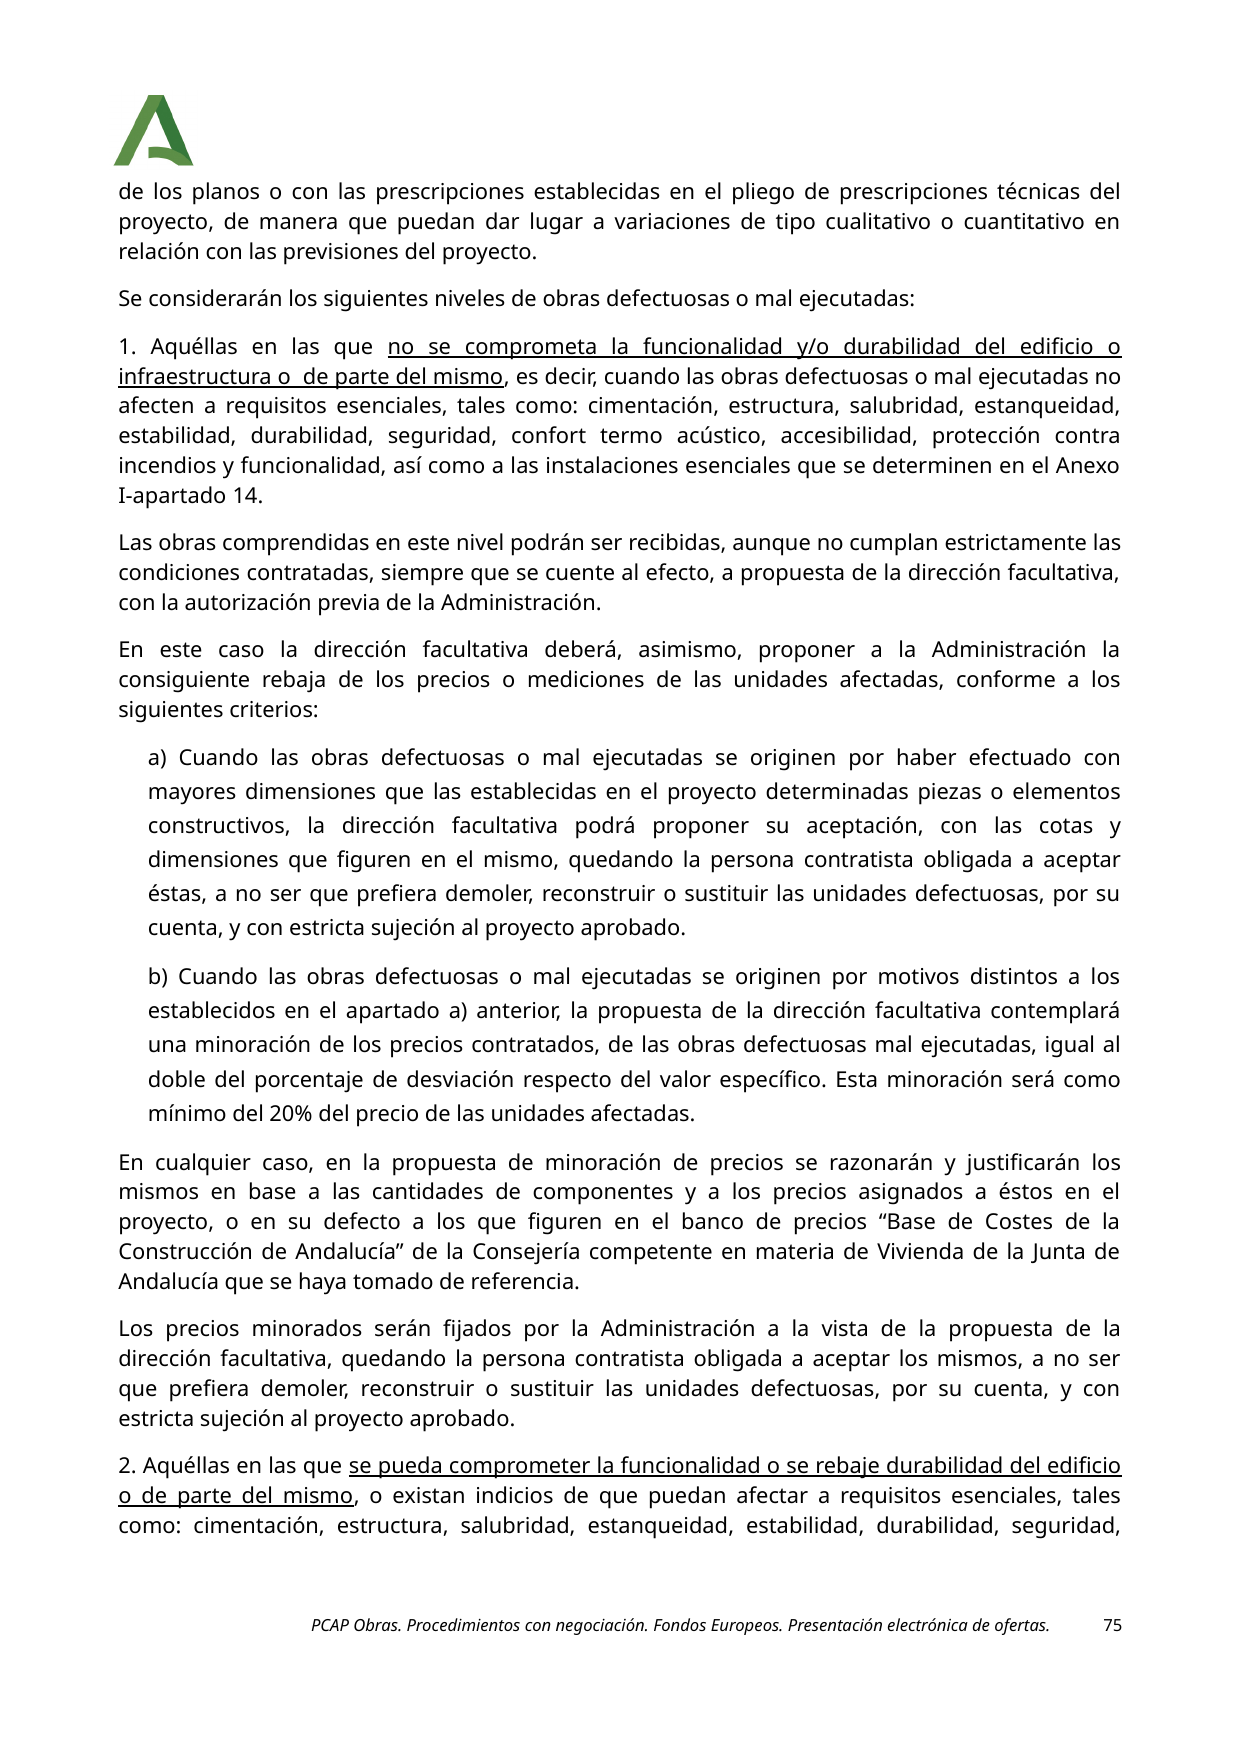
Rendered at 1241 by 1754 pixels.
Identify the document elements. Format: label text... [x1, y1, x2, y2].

text b) Cuando las obras defectuosas o mal ejecutadas se originen por motivos distintos a los establecidos en el apartado a) anterior, la propuesta de la dirección facultativa contemplará una minoración de los precios contratados, de las obras defectuosas mal ejecutadas, igual al doble del porcentaje de desviación respecto del valor específico. Esta minoración será como mínimo del 20% del precio de las unidades afectadas. [148, 961, 1122, 1128]
text Se considerarán los siguientes niveles de obras defectuosas o mal ejecutadas: [118, 283, 1122, 313]
text 2. Aquéllas en las que se pueda comprometer la funcionalidad o se rebaje durabilidad del edificio o de parte del mismo, o existan indicios de que puedan afectar a requisitos esenciales, tales como: cimentación, estructura, salubridad, estanqueidad, estabilidad, durabilidad, seguridad, [118, 1450, 1122, 1539]
text En cualquier caso, en la propuesta de minoración de precios se razonarán y justificarán los mismos en base a las cantidades de componentes y a los precios asignados a éstos en el proyecto, o en su defecto a los que figuren en el banco de precios “Base de Costes de la Construcción de Andalucía” de la Consejería competente en materia de Vivienda de la Junta de Andalucía que se haya tomado de referencia. [118, 1147, 1122, 1296]
picture [109, 90, 198, 170]
text de los planos o con las prescripciones establecidas en el pliego de prescripciones técnicas del proyecto, de manera que puedan dar lugar a variaciones de tipo cualitativo o cuantitativo en relación con las previsiones del proyecto. [118, 176, 1122, 266]
text 1. Aquéllas en las que no se comprometa la funcionalidad y/o durabilidad del edificio o infraestructura o de parte del mismo, es decir, cuando las obras defectuosas o mal ejecutadas no afecten a requisitos esenciales, tales como: cimentación, estructura, salubridad, estanqueidad, estabilidad, durabilidad, seguridad, confort termo acústico, accesibilidad, protección contra incendios y funcionalidad, así como a las instalaciones esenciales que se determinen en el Anexo I-apartado 14. [118, 331, 1122, 510]
text En este caso la dirección facultativa deberá, asimismo, proponer a la Administración la consiguiente rebaja de los precios o mediciones de las unidades afectadas, conforme a los siguientes criterios: [118, 634, 1122, 724]
text Las obras comprendidas en este nivel podrán ser recibidas, aunque no cumplan estrictamente las condiciones contratadas, siempre que se cuente al efecto, a propuesta de la dirección facultativa, con la autorización previa de la Administración. [118, 527, 1122, 617]
text a) Cuando las obras defectuosas o mal ejecutadas se originen por haber efectuado con mayores dimensiones que las establecidas en el proyecto determinadas piezas o elementos constructivos, la dirección facultativa podrá proponer su aceptación, con las cotas y dimensiones que figuren en el mismo, quedando la persona contratista obligada a aceptar éstas, a no ser que prefiera demoler, reconstruir o sustituir las unidades defectuosas, por su cuenta, y con estricta sujeción al proyecto aprobado. [148, 742, 1122, 942]
text Los precios minorados serán fijados por la Administración a la vista de la propuesta de la dirección facultativa, quedando la persona contratista obligada a aceptar los mismos, a no ser que prefiera demoler, reconstruir o sustituir las unidades defectuosas, por su cuenta, y con estricta sujeción al proyecto aprobado. [118, 1313, 1122, 1432]
